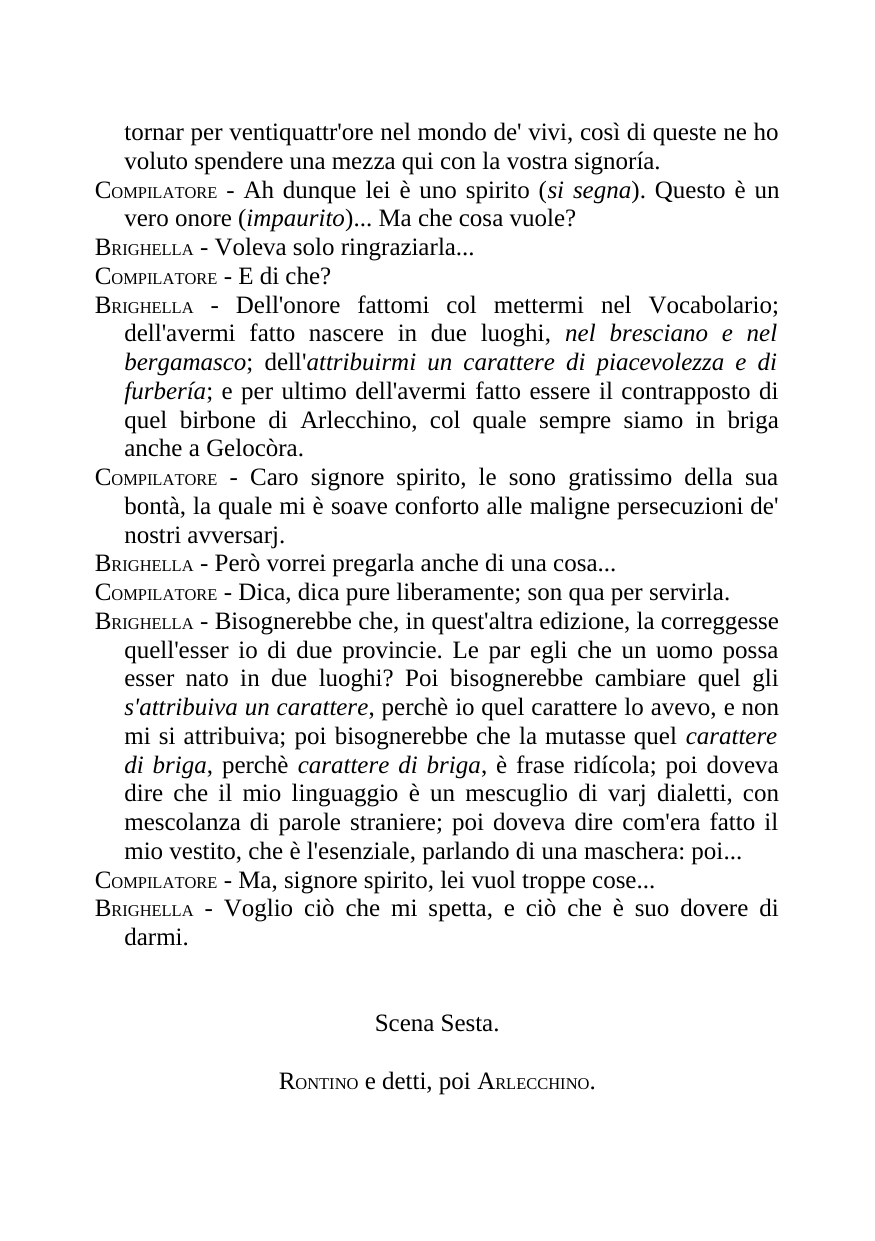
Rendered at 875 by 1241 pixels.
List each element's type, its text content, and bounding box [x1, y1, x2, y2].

text tornar per ventiquattr'ore nel mondo de' vivi, così di queste ne ho voluto spendere una mezza qui con la vostra signoría. [94, 117, 779, 175]
text Brighella - Però vorrei pregarla anche di una cosa... [94, 548, 779, 577]
text Rontino e detti, poi Arlecchino. [94, 1066, 779, 1095]
text Brighella - Voleva solo ringraziarla... [94, 232, 779, 261]
text Brighella - Dell'onore fattomi col mettermi nel Vocabolario; dell'avermi fatto nascere in due luoghi, nel bresciano e nel bergamasco; dell'attribuirmi un carattere di piacevolezza e di furbería; e per ultimo dell'avermi fatto essere il contrapposto di quel birbone di Arlecchino, col quale sempre siamo in briga anche a Gelocòra. [94, 290, 779, 462]
text Compilatore - Ma, signore spirito, lei vuol troppe cose... [94, 865, 779, 893]
text Compilatore - E di che? [94, 261, 779, 290]
text Brighella - Voglio ciò che mi spetta, e ciò che è suo dovere di darmi. [94, 893, 779, 951]
text Compilatore - Caro signore spirito, le sono gratissimo della sua bontà, la quale mi è soave conforto alle maligne persecuzioni de' nostri avversarj. [94, 462, 779, 548]
text Compilatore - Ah dunque lei è uno spirito (si segna). Questo è un vero onore (impaurito)... Ma che cosa vuole? [94, 175, 779, 232]
text Scena Sesta. [94, 1008, 779, 1037]
text Compilatore - Dica, dica pure liberamente; son qua per servirla. [94, 577, 779, 606]
text Brighella - Bisognerebbe che, in quest'altra edizione, la correggesse quell'esser io di due provincie. Le par egli che un uomo possa esser nato in due luoghi? Poi bisognerebbe cambiare quel gli s'attribuiva un carattere, perchè io quel carattere lo avevo, e non mi si attribuiva; poi bisognerebbe che la mutasse quel carattere di briga, perchè carattere di briga, è frase ridícola; poi doveva dire che il mio linguaggio è un mescuglio di varj dialetti, con mescolanza di parole straniere; poi doveva dire com'era fatto il mio vestito, che è l'esenziale, parlando di una maschera: poi... [94, 606, 779, 865]
